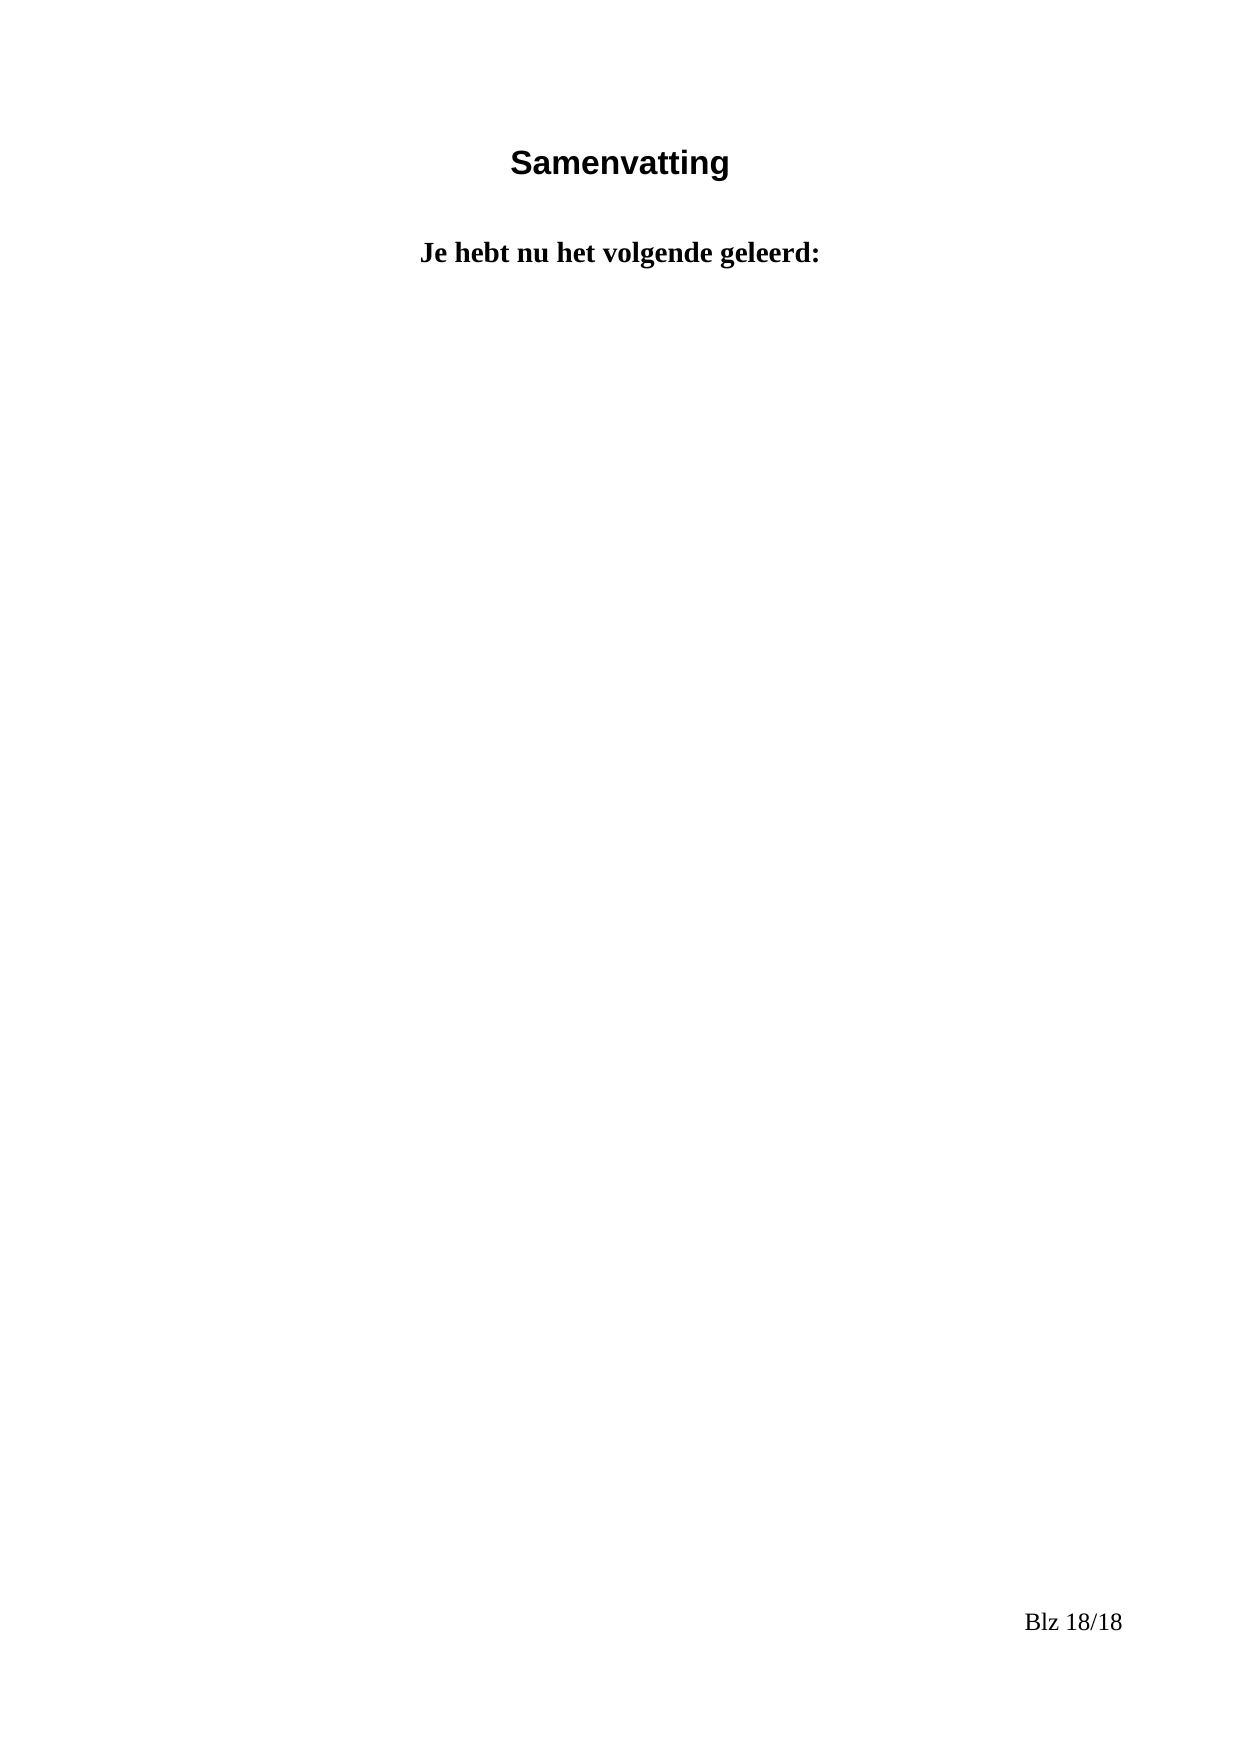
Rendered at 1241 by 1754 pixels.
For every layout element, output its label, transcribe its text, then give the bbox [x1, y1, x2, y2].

subtitle Samenvatting [118, 143, 1122, 182]
text Je hebt nu het volgende geleerd: [118, 236, 1122, 269]
